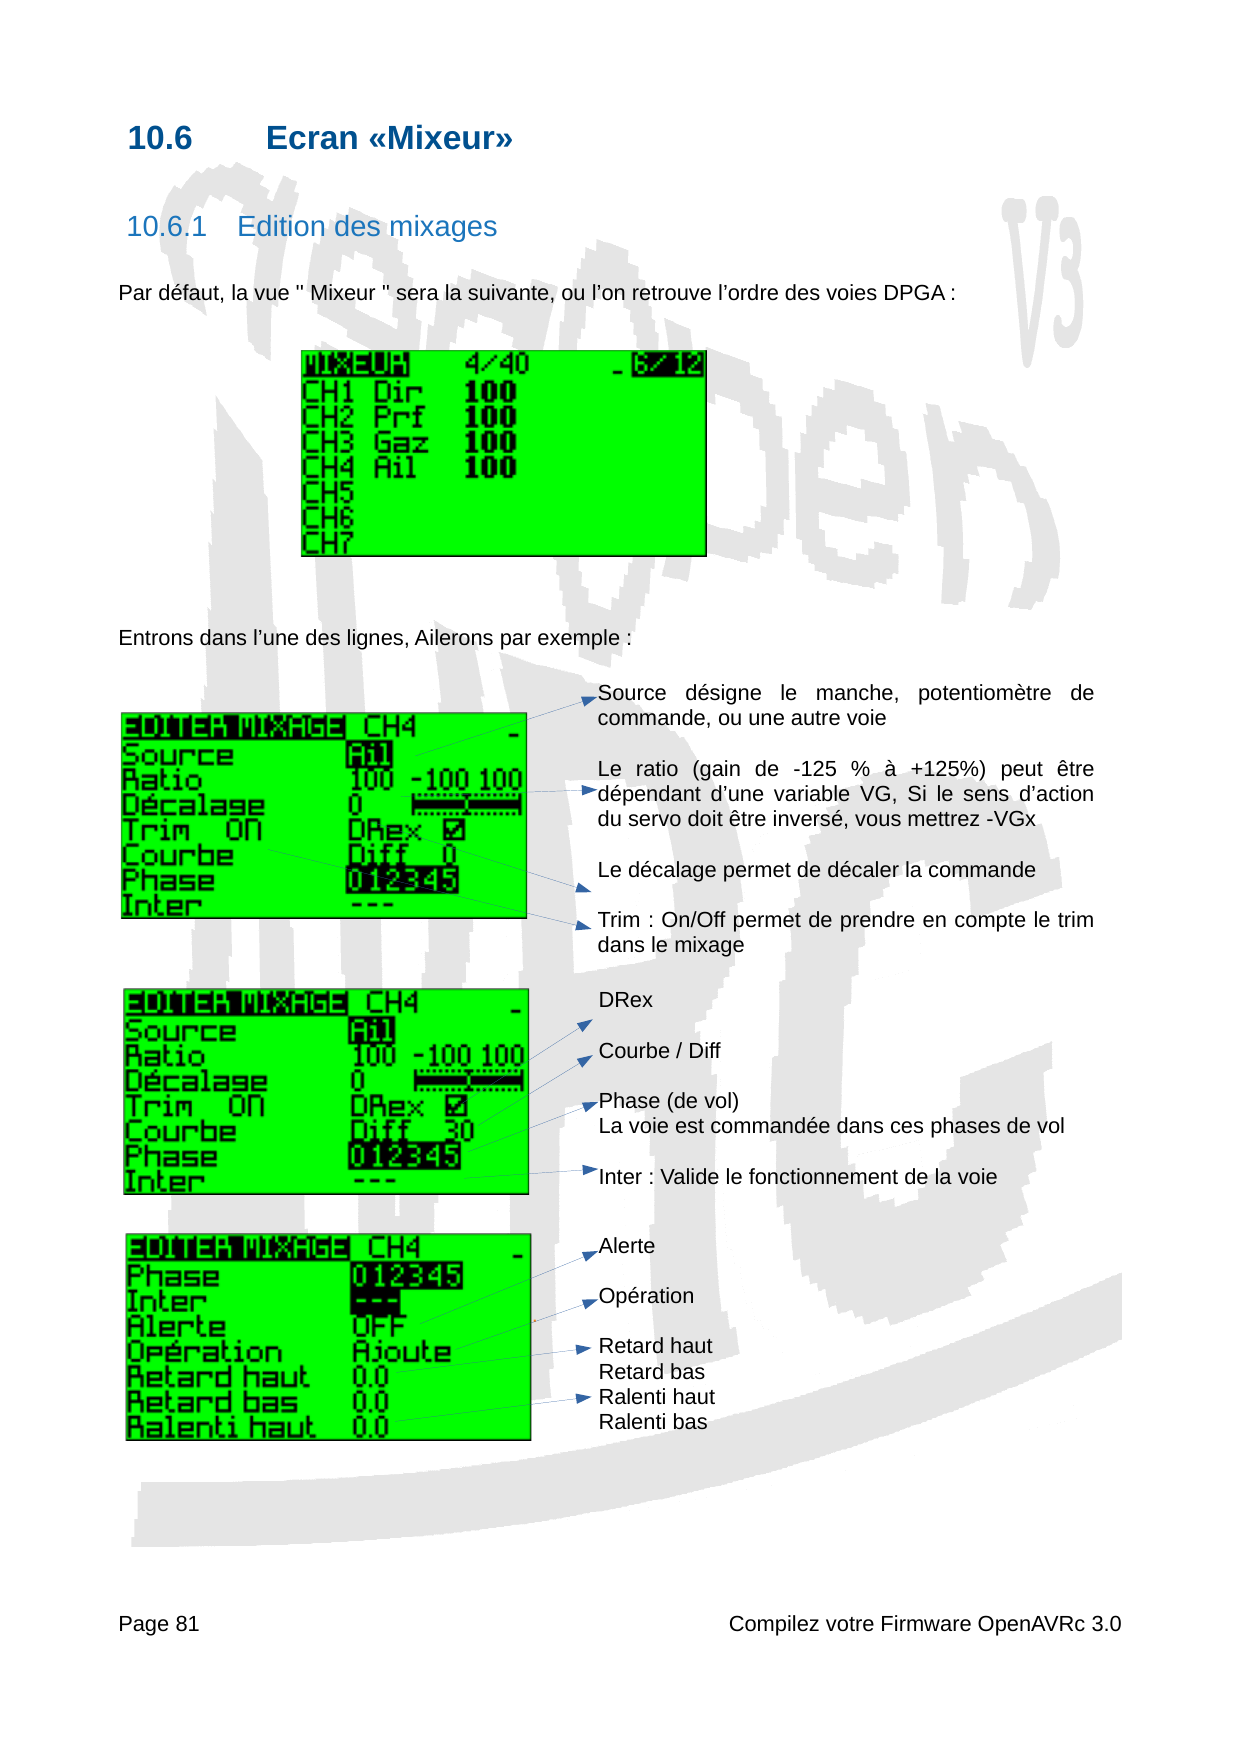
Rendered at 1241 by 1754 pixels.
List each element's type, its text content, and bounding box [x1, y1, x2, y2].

text Inter : Valide le fonctionnement de la voie [598, 1163, 1096, 1189]
subtitle Ecran «Mixeur» [118, 118, 1122, 157]
text La voie est commandée dans ces phases de vol [598, 1113, 1096, 1138]
text Opération [598, 1283, 1096, 1308]
picture [125, 1233, 532, 1441]
text Ralenti bas [598, 1409, 1096, 1434]
text [118, 1302, 125, 1327]
picture [120, 712, 528, 919]
text DRex [598, 987, 1096, 1012]
text Source désigne le manche, potentiomètre de commande, ou une autre voie [597, 680, 1095, 731]
text Alerte [598, 1232, 1096, 1258]
text Phase (de vol) [598, 1088, 1096, 1113]
picture [123, 988, 530, 1195]
picture [300, 350, 707, 557]
text Retard haut [598, 1333, 1096, 1358]
text Entrons dans l’une des lignes, Ailerons par exemple : [118, 625, 1122, 650]
text Retard bas [598, 1358, 1096, 1384]
text Le décalage permet de décaler la commande [597, 857, 1095, 882]
text Trim : On/Off permet de prendre en compte le trim dans le mixage [597, 907, 1095, 957]
text Ralenti haut [598, 1384, 1096, 1409]
text Courbe / Diff [598, 1037, 1096, 1063]
text Par défaut, la vue '' Mixeur '' sera la suivante, ou l’on retrouve l’ordre des voies DPGA : [118, 280, 1122, 306]
text Le ratio (gain de -125 % à +125%) peut être dépendant d’une variable VG, Si le sens d’action du servo doit être inversé, vous mettrez -VGx [597, 756, 1095, 831]
text . [532, 1302, 1122, 1327]
subtitle Edition des mixages [118, 209, 1122, 243]
